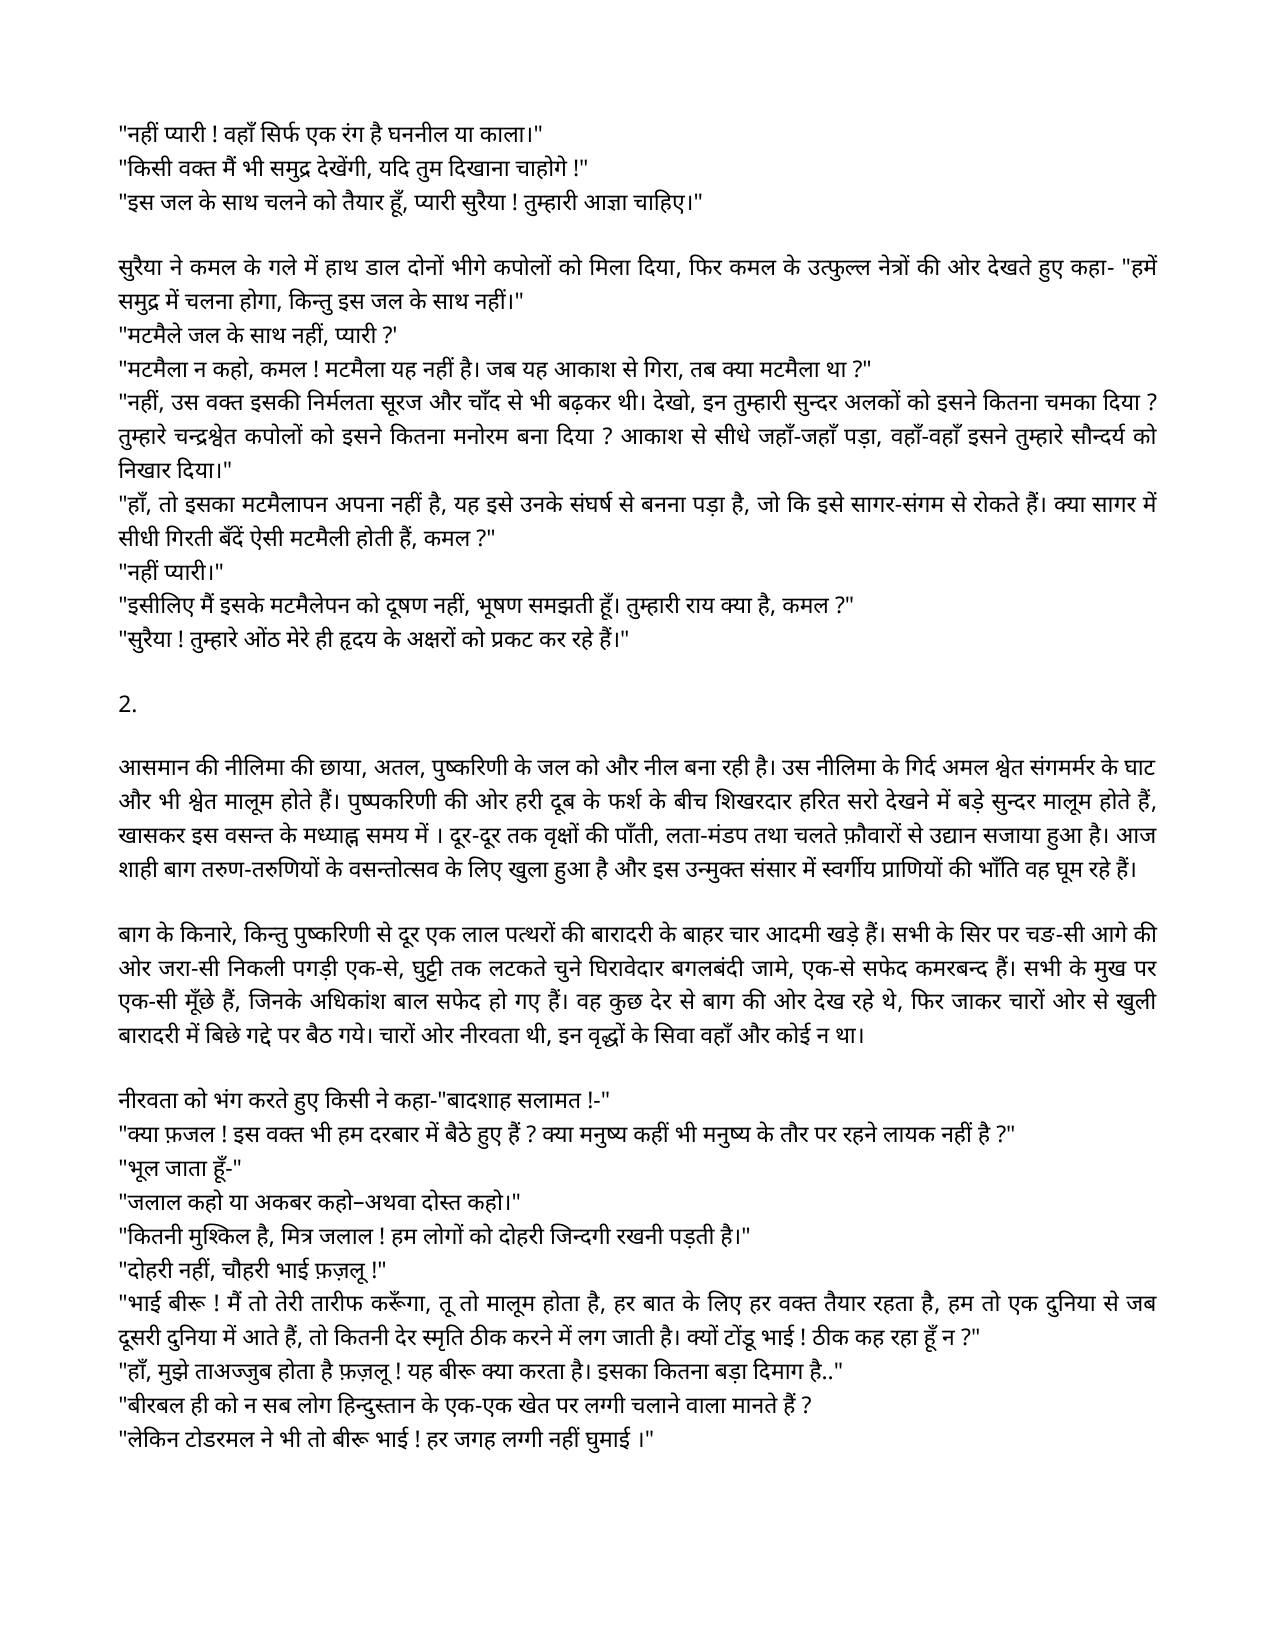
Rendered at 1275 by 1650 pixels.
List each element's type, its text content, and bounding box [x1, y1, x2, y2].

text "कितनी मुश्किल है, मित्र जलाल ! हम लोगों को दोहरी जिन्दगी रखनी पड़ती है।" [118, 1220, 1157, 1253]
text आसमान की नीलिमा की छाया, अतल, पुष्करिणी के जल को और नील बना रही है। उस नीलिमा के गिर्द अमल श्वेत संगमर्मर के घाट और भी श्वेत मालूम होते हैं। पुष्पकरिणी की ओर हरी दूब के फर्श के बीच शिखरदार हरित सरो देखने में बड़े सुन्दर मालूम होते हैं, खासकर इस वसन्त के मध्याह्न समय में । दूर-दूर तक वृक्षों की पाँती, लता-मंडप तथा चलते फ़ौवारों से उद्यान सजाया हुआ है। आज शाही बाग तरुण-तरुणियों के वसन्तोत्सव के लिए खुला हुआ है और इस उन्मुक्त संसार में स्वर्गीय प्राणियों की भाँति वह घूम रहे हैं। [118, 751, 1157, 886]
text "जलाल कहो या अकबर कहो–अथवा दोस्त कहो।" [118, 1186, 1157, 1220]
text "इस जल के साथ चलने को तैयार हूँ, प्यारी सुरैया ! तुम्हारी आज्ञा चाहिए।" [118, 186, 1157, 220]
text "क्या फ़जल ! इस वक्त भी हम दरबार में बैठे हुए हैं ? क्या मनुष्य कहीं भी मनुष्य के तौर पर रहने लायक नहीं है ?" [118, 1118, 1157, 1152]
text "नहीं, उस वक्त इसकी निर्मलता सूरज और चाँद से भी बढ़कर थी। देखो, इन तुम्हारी सुन्दर अलकों को इसने कितना चमका दिया ? तुम्हारे चन्द्रश्वेत कपोलों को इसने कितना मनोरम बना दिया ? आकाश से सीधे जहाँ-जहाँ पड़ा, वहाँ-वहाँ इसने तुम्हारे सौन्दर्य को निखार दिया।" [118, 386, 1157, 488]
text "भाई बीरू ! मैं तो तेरी तारीफ करूँगा, तू तो मालूम होता है, हर बात के लिए हर वक्त तैयार रहता है, हम तो एक दुनिया से जब दूसरी दुनिया में आते हैं, तो कितनी देर स्मृति ठीक करने में लग जाती है। क्यों टोंडू भाई ! ठीक कह रहा हूँ न ?" [118, 1287, 1157, 1355]
text "भूल जाता हूँ-" [118, 1152, 1157, 1186]
text "बीरबल ही को न सब लोग हिन्दुस्तान के एक-एक खेत पर लग्गी चलाने वाला मानते हैं ? [118, 1389, 1157, 1423]
text "हाँ, मुझे ताअज्जुब होता है फ़ज़लू ! यह बीरू क्या करता है। इसका कितना बड़ा दिमाग है.." [118, 1355, 1157, 1389]
text "मटमैले जल के साथ नहीं, प्यारी ?' [118, 319, 1157, 352]
text "हाँ, तो इसका मटमैलापन अपना नहीं है, यह इसे उनके संघर्ष से बनना पड़ा है, जो कि इसे सागर-संगम से रोकते हैं। क्या सागर में सीधी गिरती बँदें ऐसी मटमैली होती हैं, कमल ?" [118, 488, 1157, 556]
text बाग के किनारे, किन्तु पुष्करिणी से दूर एक लाल पत्थरों की बारादरी के बाहर चार आदमी खड़े हैं। सभी के सिर पर चङ-सी आगे की ओर जरा-सी निकली पगड़ी एक-से, घुट्टी तक लटकते चुने घिरावेदार बगलबंदी जामे, एक-से सफेद कमरबन्द हैं। सभी के मुख पर एक-सी मूँछे हैं, जिनके अधिकांश बाल सफेद हो गए हैं। वह कुछ देर से बाग की ओर देख रहे थे, फिर जाकर चारों ओर से खुली बारादरी में बिछे गद्दे पर बैठ गये। चारों ओर नीरवता थी, इन वृद्धों के सिवा वहाँ और कोई न था। [118, 918, 1157, 1053]
text "किसी वक्त मैं भी समुद्र देखेंगी, यदि तुम दिखाना चाहोगे !" [118, 152, 1157, 186]
text "नहीं प्यारी ! वहाँ सिर्फ एक रंग है घननील या काला।" [118, 118, 1157, 152]
text "दोहरी नहीं, चौहरी भाई फ़ज़लू !" [118, 1253, 1157, 1287]
text "मटमैला न कहो, कमल ! मटमैला यह नहीं है। जब यह आकाश से गिरा, तब क्या मटमैला था ?" [118, 352, 1157, 386]
text "नहीं प्यारी।" [118, 556, 1157, 589]
text "इसीलिए मैं इसके मटमैलेपन को दूषण नहीं, भूषण समझती हूँ। तुम्हारी राय क्या है, कमल ?" [118, 589, 1157, 623]
text नीरवता को भंग करते हुए किसी ने कहा-"बादशाह सलामत !-" [118, 1084, 1157, 1118]
text 2. [118, 688, 1157, 720]
text "सुरैया ! तुम्हारे ओंठ मेरे ही हृदय के अक्षरों को प्रकट कर रहे हैं।" [118, 623, 1157, 657]
text सुरैया ने कमल के गले में हाथ डाल दोनों भीगे कपोलों को मिला दिया, फिर कमल के उत्फुल्ल नेत्रों की ओर देखते हुए कहा- "हमें समुद्र में चलना होगा, किन्तु इस जल के साथ नहीं।" [118, 251, 1157, 319]
text "लेकिन टोडरमल ने भी तो बीरू भाई ! हर जगह लग्गी नहीं घुमाई ।" [118, 1423, 1157, 1457]
